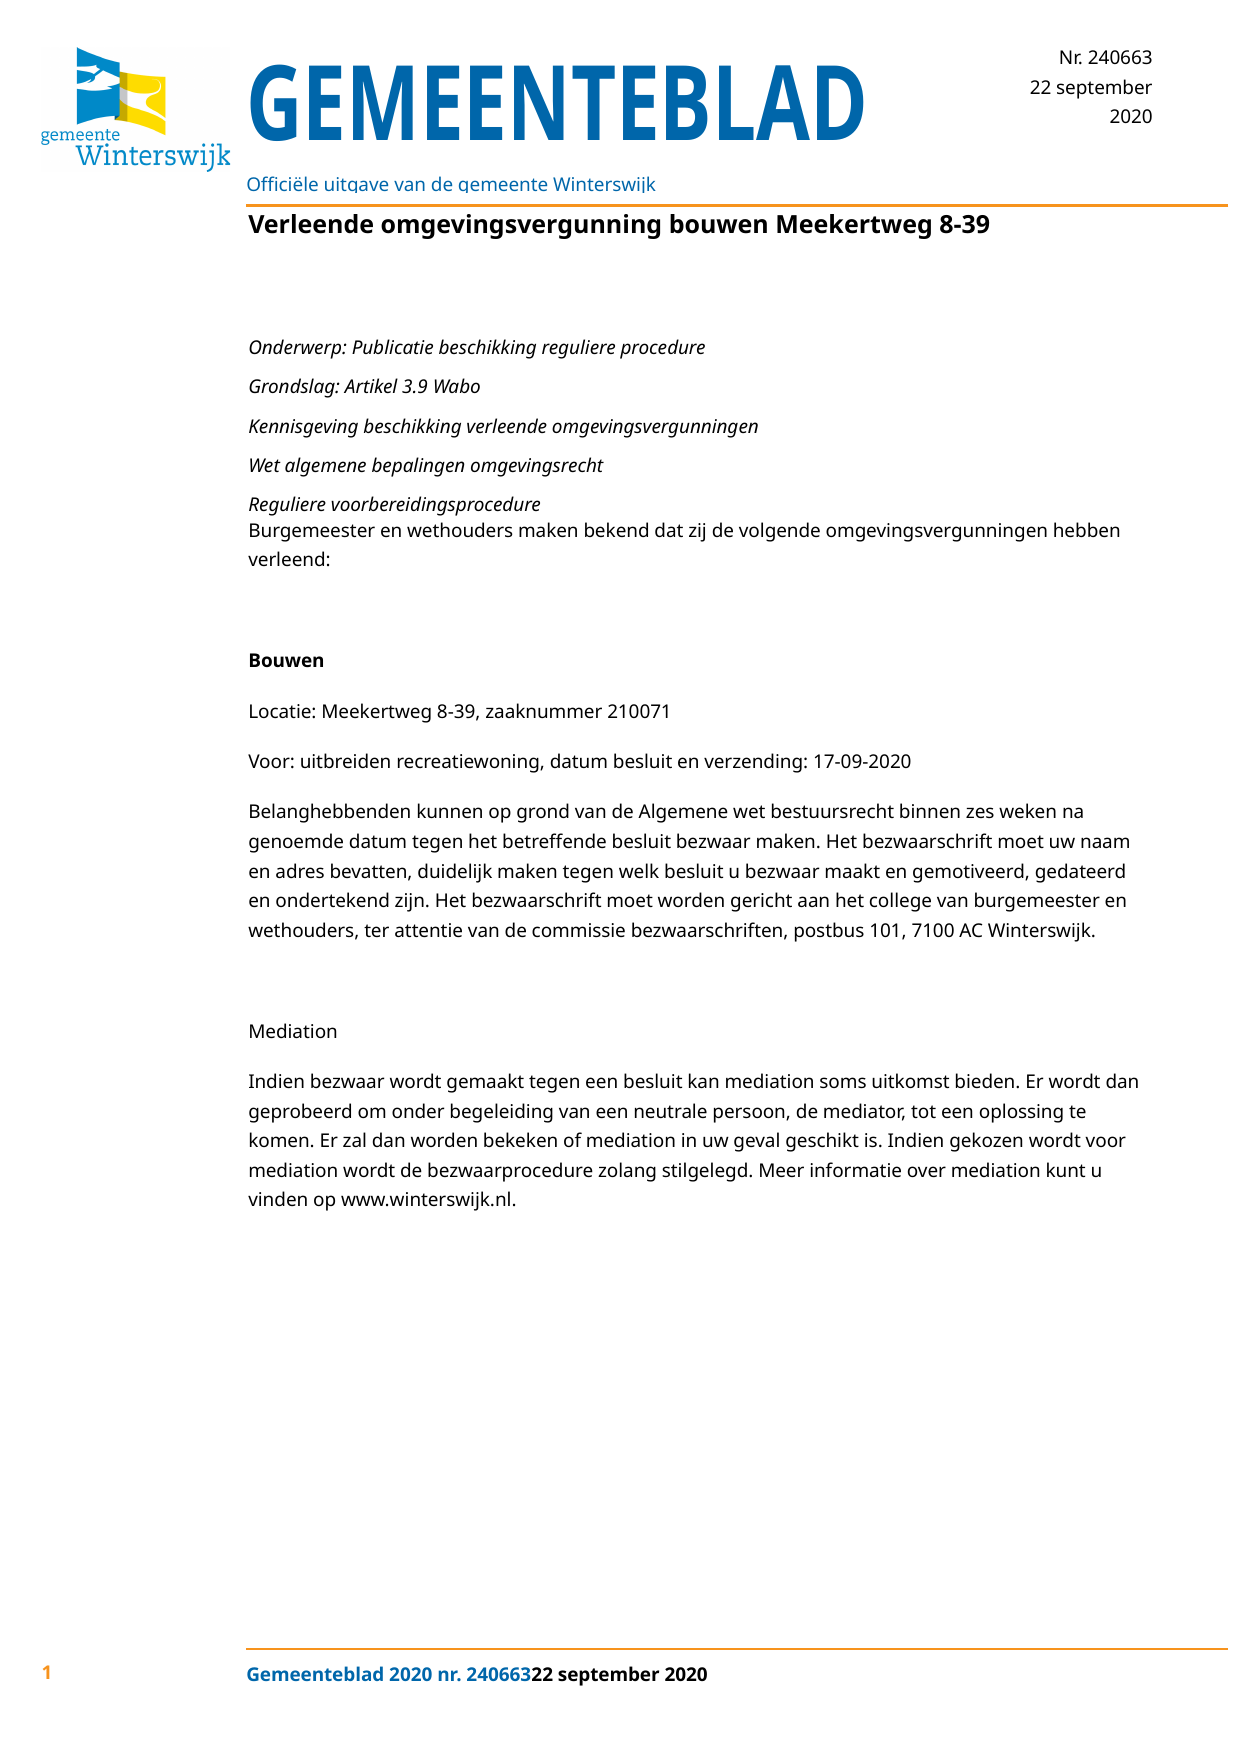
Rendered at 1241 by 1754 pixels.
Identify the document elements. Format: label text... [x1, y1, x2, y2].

text Mediation [248, 1018, 1152, 1044]
text Verleende omgevingsvergunning bouwen Meekertweg 8-39 [248, 207, 1152, 241]
text Bouwen [248, 647, 1152, 673]
text Onderwerp: Publicatie beschikking reguliere procedure [248, 334, 1152, 360]
text Kennisgeving beschikking verleende omgevingsvergunningen [248, 413, 1152, 438]
text Wet algemene bepalingen omgevingsrecht [248, 452, 1152, 478]
text Belanghebbenden kunnen op grond van de Algemene wet bestuursrecht binnen zes weken na genoemde datum tegen het betreffende besluit bezwaar maken. Het bezwaarschrift moet uw naam en adres bevatten, duidelijk maken tegen welk besluit u bezwaar maakt en gemotiveerd, gedateerd en ondertekend zijn. Het bezwaarschrift moet worden gericht aan het college van burgemeester en wethouders, ter attentie van de commissie bezwaarschriften, postbus 101, 7100 AC Winterswijk. [248, 799, 1152, 943]
text Indien bezwaar wordt gemaakt tegen een besluit kan mediation soms uitkomst bieden. Er wordt dan geprobeerd om onder begeleiding van een neutrale persoon, de mediator, tot een oplossing te komen. Er zal dan worden bekeken of mediation in uw geval geschikt is. Indien gekozen wordt voor mediation wordt de bezwaarprocedure zolang stilgelegd. Meer informatie over mediation kunt u vinden op www.winterswijk.nl. [248, 1068, 1152, 1212]
text Burgemeester en wethouders maken bekend dat zij de volgende omgevingsvergunningen hebben verleend: [248, 517, 1152, 572]
text Locatie: Meekertweg 8-39, zaaknummer 210071 [248, 698, 1152, 724]
picture [225, 153, 231, 162]
text Voor: uitbreiden recreatiewoning, datum besluit en verzending: 17-09-2020 [248, 748, 1152, 774]
text Reguliere voorbereidingsprocedure [248, 491, 1152, 517]
picture [41, 47, 231, 172]
text Grondslag: Artikel 3.9 Wabo [248, 373, 1152, 399]
